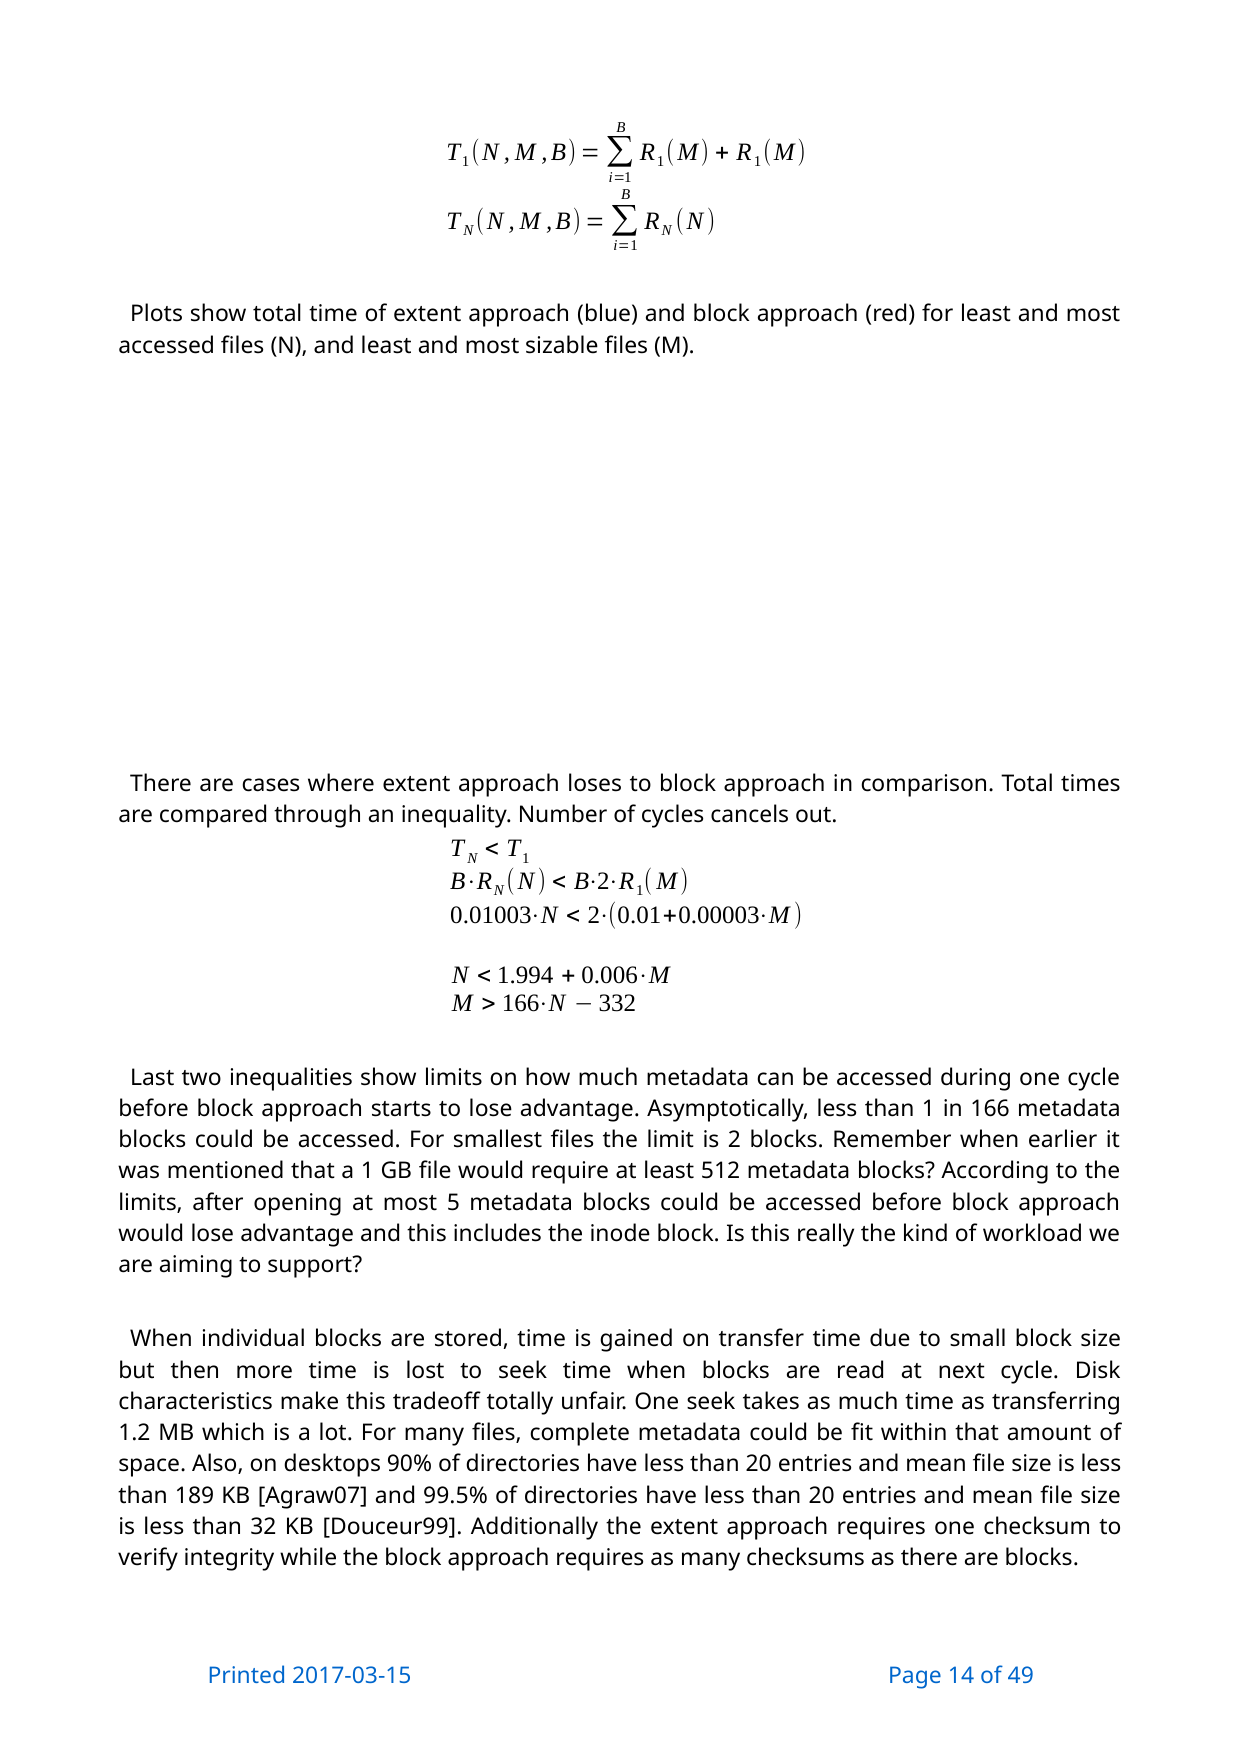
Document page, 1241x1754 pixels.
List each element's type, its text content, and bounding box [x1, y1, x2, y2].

text There are cases where extent approach loses to block approach in comparison. Total times are compared through an inequality. Number of cycles cancels out. [118, 766, 1122, 829]
text When individual blocks are stored, time is gained on transfer time due to small block size but then more time is lost to seek time when blocks are read at next cycle. Disk characteristics make this tradeoff totally unfair. One seek takes as much time as transferring 1.2 MB which is a lot. For many files, complete metadata could be fit within that amount of space. Also, on desktops 90% of directories have less than 20 entries and mean file size is less than 189 KB [Agraw07] and 99.5% of directories have less than 20 entries and mean file size is less than 32 KB [Douceur99]. Additionally the extent approach requires one checksum to verify integrity while the block approach requires as many checksums as there are blocks. [118, 1322, 1122, 1572]
text Plots show total time of extent approach (blue) and block approach (red) for least and most accessed files (N), and least and most sizable files (M). [118, 297, 1122, 360]
text Last two inequalities show limits on how much metadata can be accessed during one cycle before block approach starts to lose advantage. Asymptotically, less than 1 in 166 metadata blocks could be accessed. For smallest files the limit is 2 blocks. Remember when earlier it was mentioned that a 1 GB file would require at least 512 metadata blocks? According to the limits, after opening at most 5 metadata blocks could be accessed before block approach would lose advantage and this includes the inode block. Is this really the kind of workload we are aiming to support? [118, 1060, 1122, 1279]
